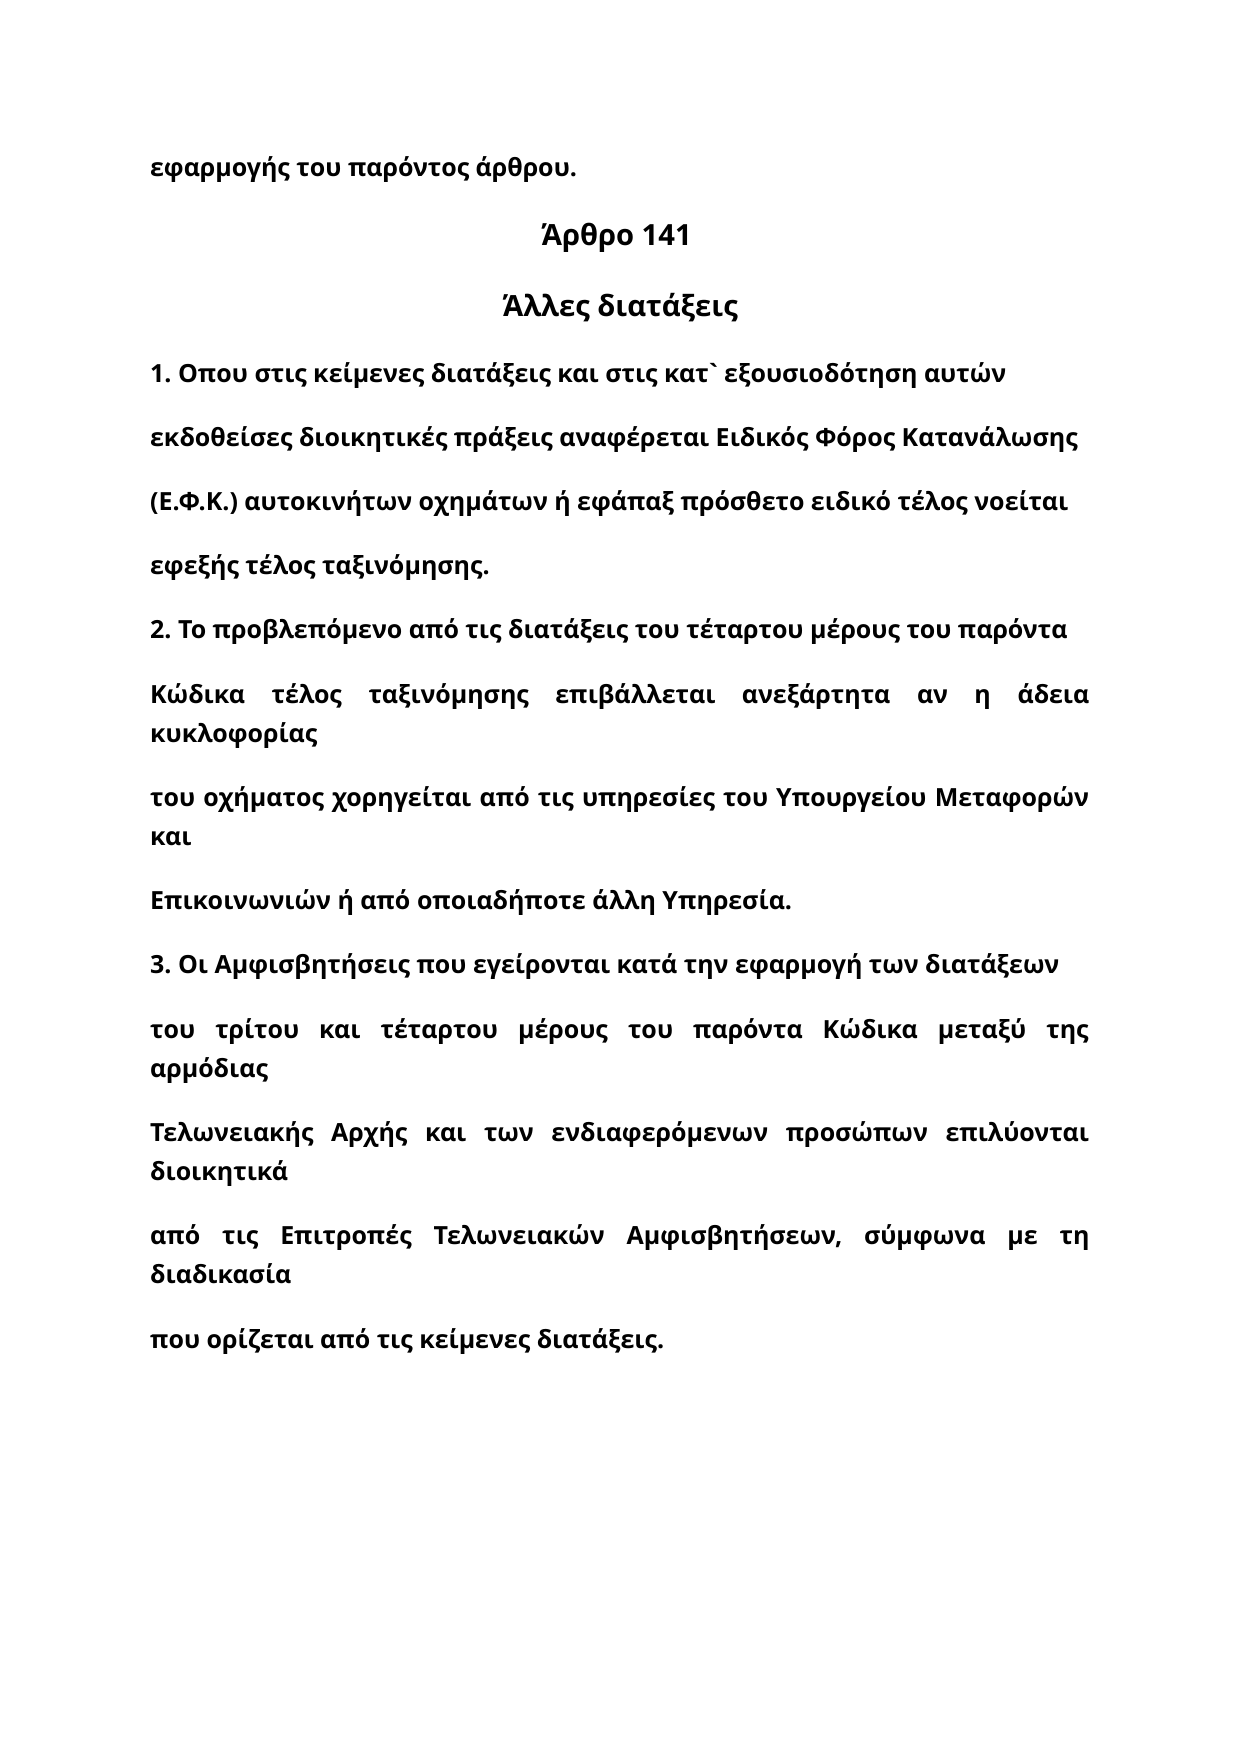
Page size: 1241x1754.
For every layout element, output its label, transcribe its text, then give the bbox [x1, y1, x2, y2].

subtitle Άρθρο 141 [150, 214, 1090, 254]
text που ορίζεται από τις κείμενες διατάξεις. [150, 1321, 1090, 1355]
text εκδοθείσες διοικητικές πράξεις αναφέρεται Ειδικός Φόρος Κατανάλωσης [150, 419, 1090, 454]
text Επικοινωνιών ή από οποιαδήποτε άλλη Υπηρεσία. [150, 883, 1090, 917]
text του τρίτου και τέταρτου μέρους του παρόντα Κώδικα μεταξύ της αρμόδιας [150, 1011, 1090, 1084]
subtitle Άλλες διατάξεις [150, 285, 1090, 324]
text εφαρμογής του παρόντος άρθρου. [150, 150, 1090, 184]
text από τις Επιτροπές Τελωνειακών Αμφισβητήσεων, σύμφωνα με τη διαδικασία [150, 1218, 1090, 1291]
text Κώδικα τέλος ταξινόμησης επιβάλλεται ανεξάρτητα αν η άδεια κυκλοφορίας [150, 676, 1090, 749]
text Τελωνειακής Αρχής και των ενδιαφερόμενων προσώπων επιλύονται διοικητικά [150, 1114, 1090, 1188]
text (Ε.Φ.Κ.) αυτοκινήτων οχημάτων ή εφάπαξ πρόσθετο ειδικό τέλος νοείται [150, 484, 1090, 518]
text του οχήματος χορηγείται από τις υπηρεσίες του Υπουργείου Μεταφορών και [150, 779, 1090, 853]
text 2. Το προβλεπόμενο από τις διατάξεις του τέταρτου μέρους του παρόντα [150, 612, 1090, 646]
text 3. Οι Αμφισβητήσεις που εγείρονται κατά την εφαρμογή των διατάξεων [150, 947, 1090, 981]
text 1. Οπου στις κείμενες διατάξεις και στις κατ` εξουσιοδότηση αυτών [150, 355, 1090, 389]
text εφεξής τέλος ταξινόμησης. [150, 548, 1090, 582]
